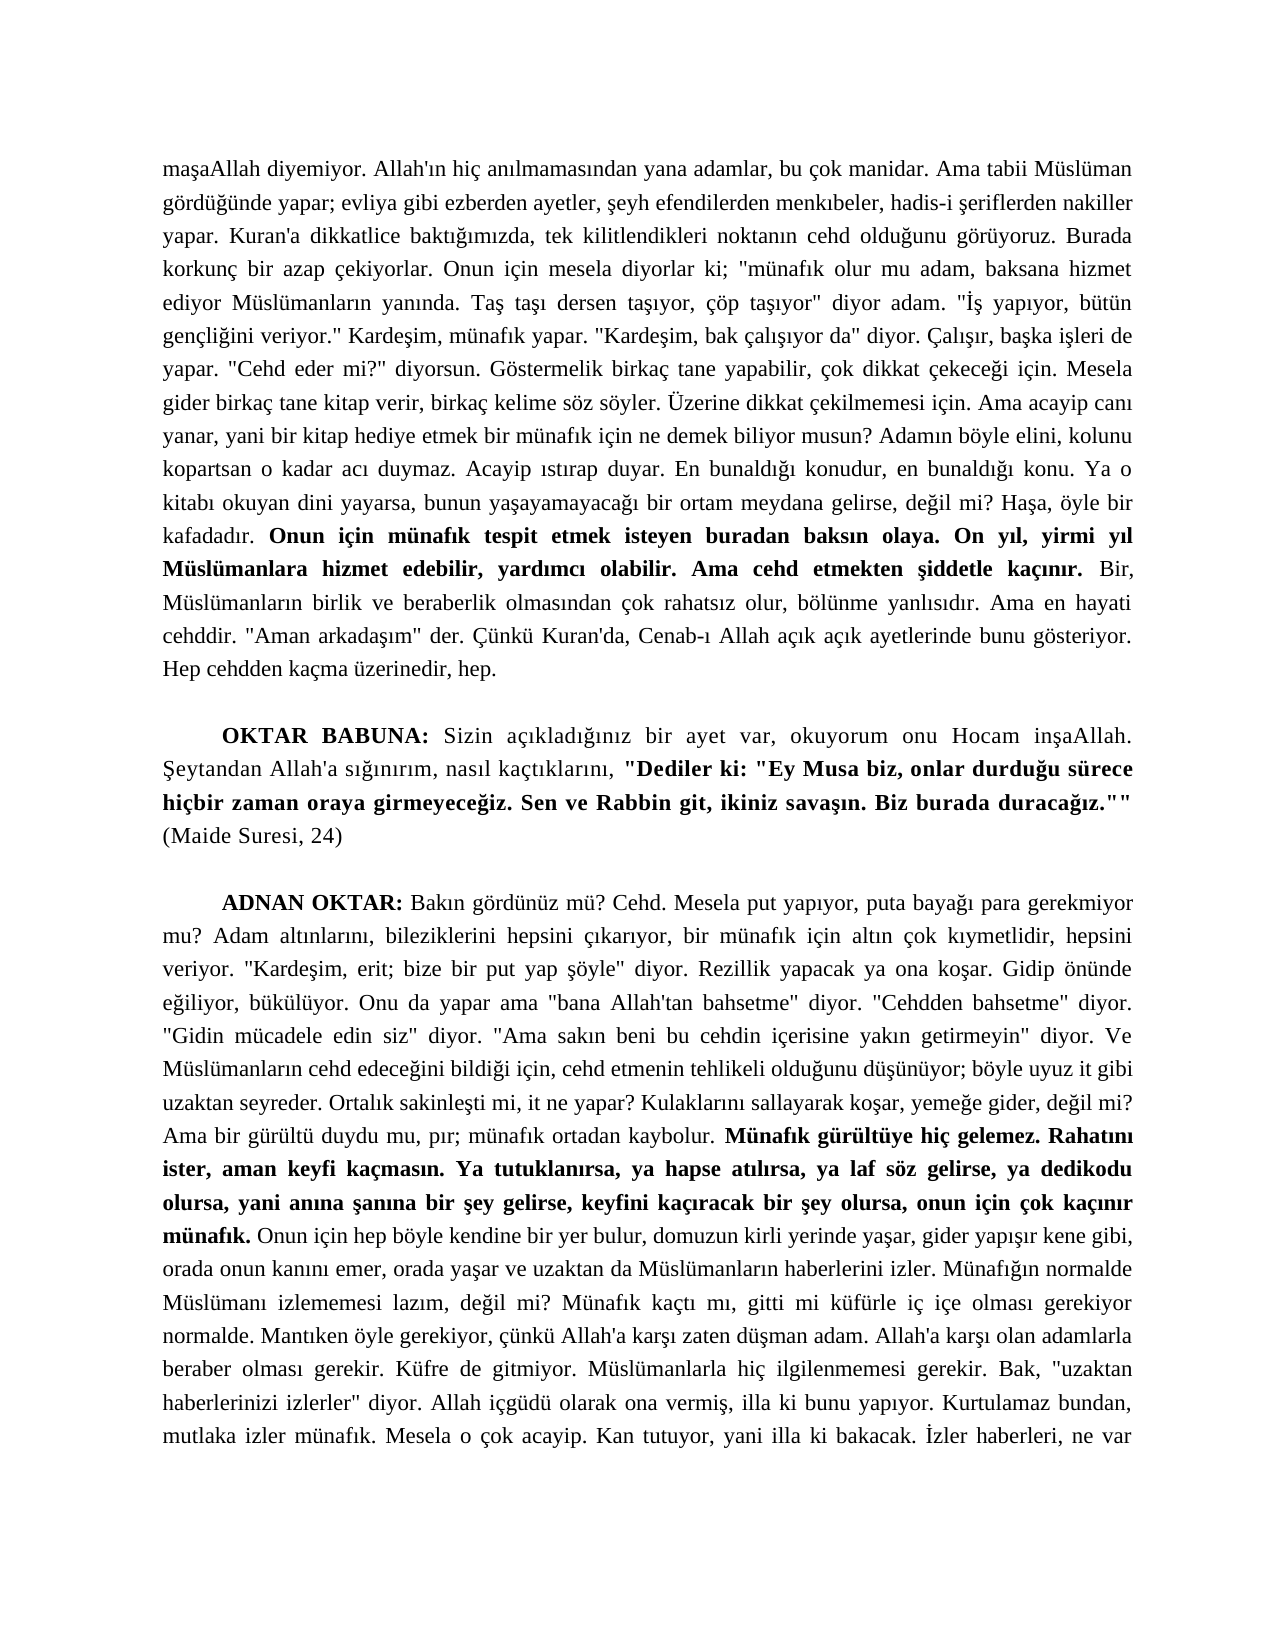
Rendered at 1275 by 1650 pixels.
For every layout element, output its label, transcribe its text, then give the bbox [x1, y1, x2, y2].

text maşaAllah diyemiyor. Allah'ın hiç anılmamasından yana adamlar, bu çok manidar. Ama tabii Müslüman gördüğünde yapar; evliya gibi ezberden ayetler, şeyh efendilerden menkıbeler, hadis-i şeriflerden nakiller yapar. Kuran'a dikkatlice baktığımızda, tek kilitlendikleri noktanın cehd olduğunu görüyoruz. Burada korkunç bir azap çekiyorlar. Onun için mesela diyorlar ki; "münafık olur mu adam, baksana hizmet ediyor Müslümanların yanında. Taş taşı dersen taşıyor, çöp taşıyor" diyor adam. "İş yapıyor, bütün gençliğini veriyor." Kardeşim, münafık yapar. "Kardeşim, bak çalışıyor da" diyor. Çalışır, başka işleri de yapar. "Cehd eder mi?" diyorsun. Göstermelik birkaç tane yapabilir, çok dikkat çekeceği için. Mesela gider birkaç tane kitap verir, birkaç kelime söz söyler. Üzerine dikkat çekilmemesi için. Ama acayip canı yanar, yani bir kitap hediye etmek bir münafık için ne demek biliyor musun? Adamın böyle elini, kolunu kopartsan o kadar acı duymaz. Acayip ıstırap duyar. En bunaldığı konudur, en bunaldığı konu. Ya o kitabı okuyan dini yayarsa, bunun yaşayamayacağı bir ortam meydana gelirse, değil mi? Haşa, öyle bir kafadadır. Onun için münafık tespit etmek isteyen buradan baksın olaya. On yıl, yirmi yıl Müslümanlara hizmet edebilir, yardımcı olabilir. Ama cehd etmekten şiddetle kaçınır. Bir, Müslümanların birlik ve beraberlik olmasından çok rahatsız olur, bölünme yanlısıdır. Ama en hayati cehddir. "Aman arkadaşım" der. Çünkü Kuran'da, Cenab-ı Allah açık açık ayetlerinde bunu gösteriyor. Hep cehdden kaçma üzerinedir, hep. [162, 150, 1134, 683]
text OKTAR BABUNA: Sizin açıkladığınız bir ayet var, okuyorum onu Hocam inşaAllah. Şeytandan Allah'a sığınırım, nasıl kaçtıklarını, "Dediler ki: "Ey Musa biz, onlar durduğu sürece hiçbir zaman oraya girmeyeceğiz. Sen ve Rabbin git, ikiniz savaşın. Biz burada duracağız."" (Maide Suresi, 24) [162, 717, 1134, 850]
text ADNAN OKTAR: Bakın gördünüz mü? Cehd. Mesela put yapıyor, puta bayağı para gerekmiyor mu? Adam altınlarını, bileziklerini hepsini çıkarıyor, bir münafık için altın çok kıymetlidir, hepsini veriyor. "Kardeşim, erit; bize bir put yap şöyle" diyor. Rezillik yapacak ya ona koşar. Gidip önünde eğiliyor, bükülüyor. Onu da yapar ama "bana Allah'tan bahsetme" diyor. "Cehdden bahsetme" diyor. "Gidin mücadele edin siz" diyor. "Ama sakın beni bu cehdin içerisine yakın getirmeyin" diyor. Ve Müslümanların cehd edeceğini bildiği için, cehd etmenin tehlikeli olduğunu düşünüyor; böyle uyuz it gibi uzaktan seyreder. Ortalık sakinleşti mi, it ne yapar? Kulaklarını sallayarak koşar, yemeğe gider, değil mi? Ama bir gürültü duydu mu, pır; münafık ortadan kaybolur. Münafık gürültüye hiç gelemez. Rahatını ister, aman keyfi kaçmasın. Ya tutuklanırsa, ya hapse atılırsa, ya laf söz gelirse, ya dedikodu olursa, yani anına şanına bir şey gelirse, keyfini kaçıracak bir şey olursa, onun için çok kaçınır münafık. Onun için hep böyle kendine bir yer bulur, domuzun kirli yerinde yaşar, gider yapışır kene gibi, orada onun kanını emer, orada yaşar ve uzaktan da Müslümanların haberlerini izler. Münafığın normalde Müslümanı izlememesi lazım, değil mi? Münafık kaçtı mı, gitti mi küfürle iç içe olması gerekiyor normalde. Mantıken öyle gerekiyor, çünkü Allah'a karşı zaten düşman adam. Allah'a karşı olan adamlarla beraber olması gerekir. Küfre de gitmiyor. Müslümanlarla hiç ilgilenmemesi gerekir. Bak, "uzaktan haberlerinizi izlerler" diyor. Allah içgüdü olarak ona vermiş, illa ki bunu yapıyor. Kurtulamaz bundan, mutlaka izler münafık. Mesela o çok acayip. Kan tutuyor, yani illa ki bakacak. İzler haberleri, ne var [162, 883, 1134, 1450]
